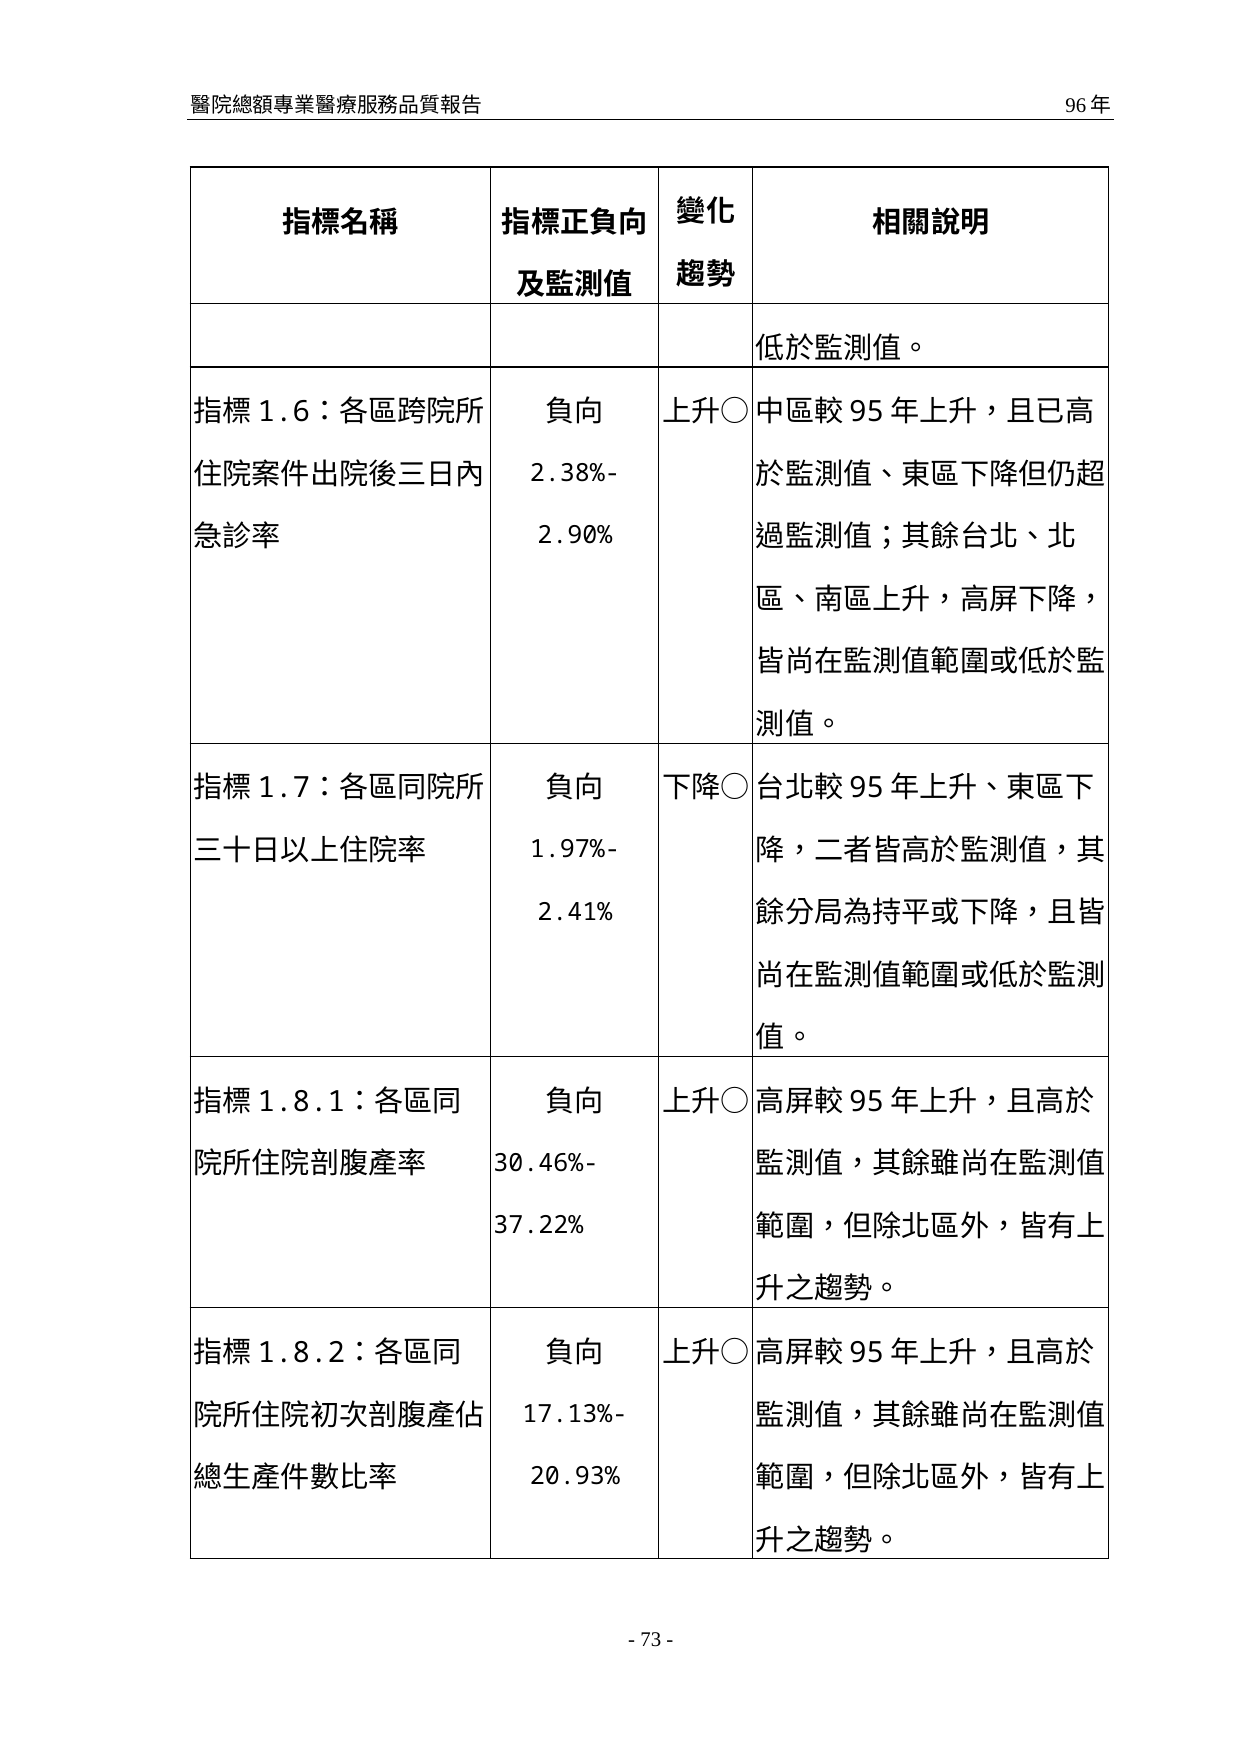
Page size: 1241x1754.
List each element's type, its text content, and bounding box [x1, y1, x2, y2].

table_cell 下降○ [659, 744, 752, 1056]
table_cell 指標1.8.2：各區同院所住院初次剖腹產佔總生產件數比率 [191, 1308, 490, 1558]
table_cell 負向 30.46%-37.22% [491, 1057, 658, 1307]
table_cell 高屏較95年上升，且高於監測值，其餘雖尚在監測值範圍，但除北區外，皆有上升之趨勢。 [753, 1057, 1108, 1307]
table_header 變化 趨勢 [659, 168, 752, 303]
table_cell 負向 1.97%-2.41% [491, 744, 658, 1056]
table_cell 指標1.8.1：各區同院所住院剖腹產率 [191, 1057, 490, 1307]
table_cell 高屏較95年上升，且高於監測值，其餘雖尚在監測值範圍，但除北區外，皆有上升之趨勢。 [753, 1308, 1108, 1558]
table_cell 中區較95年上升，且已高於監測值、東區下降但仍超過監測值；其餘台北、北區、南區上升，高屏下降，皆尚在監測值範圍或低於監測值。 [753, 368, 1108, 742]
table_cell 負向 2.38%-2.90% [491, 368, 658, 742]
table_cell 上升○ [659, 1057, 752, 1307]
table_header 指標正負向及監測值 [491, 168, 658, 303]
table_cell 指標1.7：各區同院所三十日以上住院率 [191, 744, 490, 1056]
table_cell 台北較95年上升、東區下降，二者皆高於監測值，其餘分局為持平或下降，且皆尚在監測值範圍或低於監測值。 [753, 744, 1108, 1056]
table_cell 指標1.6：各區跨院所住院案件出院後三日內急診率 [191, 368, 490, 742]
table_cell [191, 304, 490, 366]
table_cell 負向 17.13%-20.93% [491, 1308, 658, 1558]
table_cell 低於監測值。 [753, 304, 1108, 366]
table_cell [491, 304, 658, 366]
table_header 相關說明 [753, 168, 1108, 303]
table_cell 上升○ [659, 368, 752, 742]
table_cell [659, 304, 752, 366]
table_header 指標名稱 [191, 168, 490, 303]
table_cell 上升○ [659, 1308, 752, 1558]
